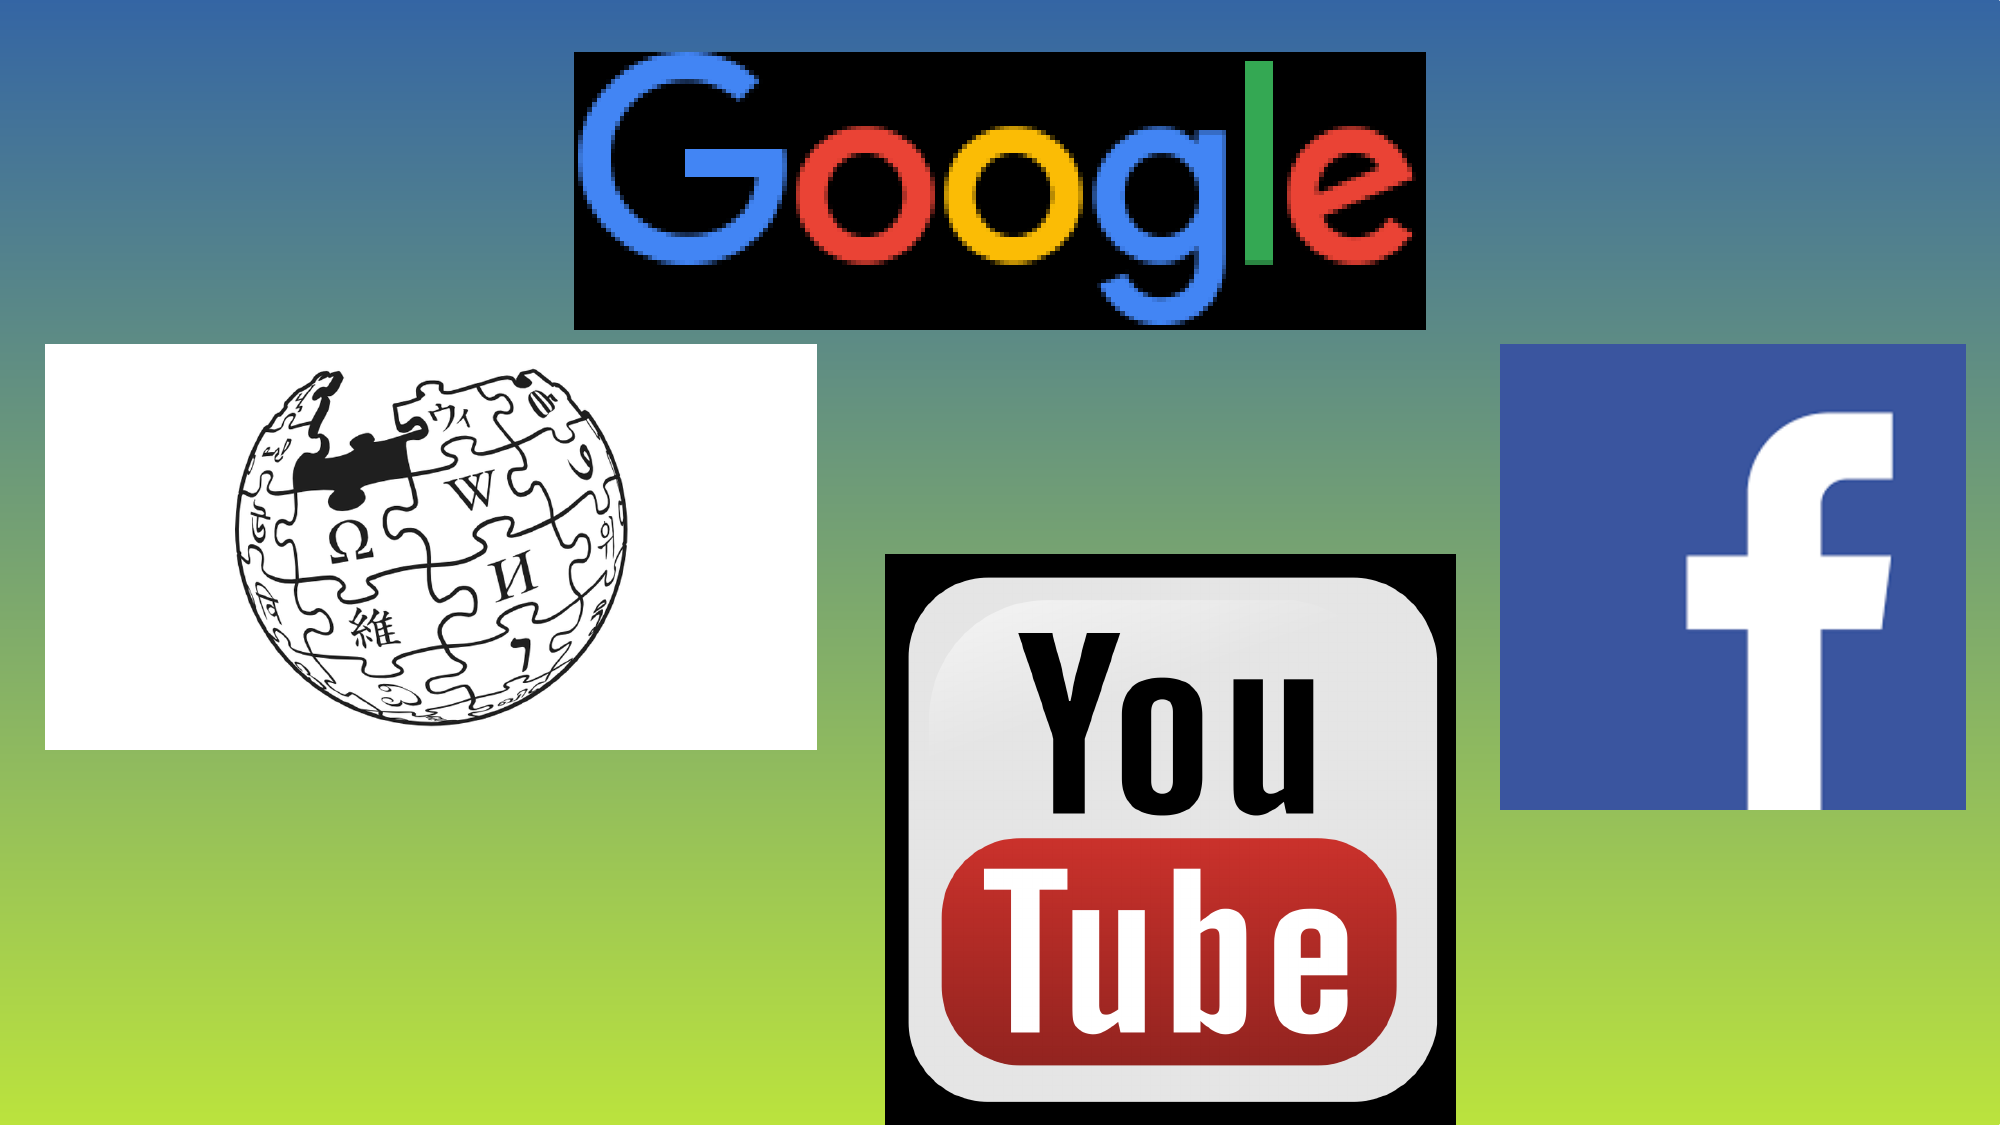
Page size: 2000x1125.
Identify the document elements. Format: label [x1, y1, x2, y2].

picture [1500, 344, 1966, 811]
picture [574, 52, 1426, 331]
picture [45, 344, 817, 751]
picture [885, 554, 1456, 1125]
